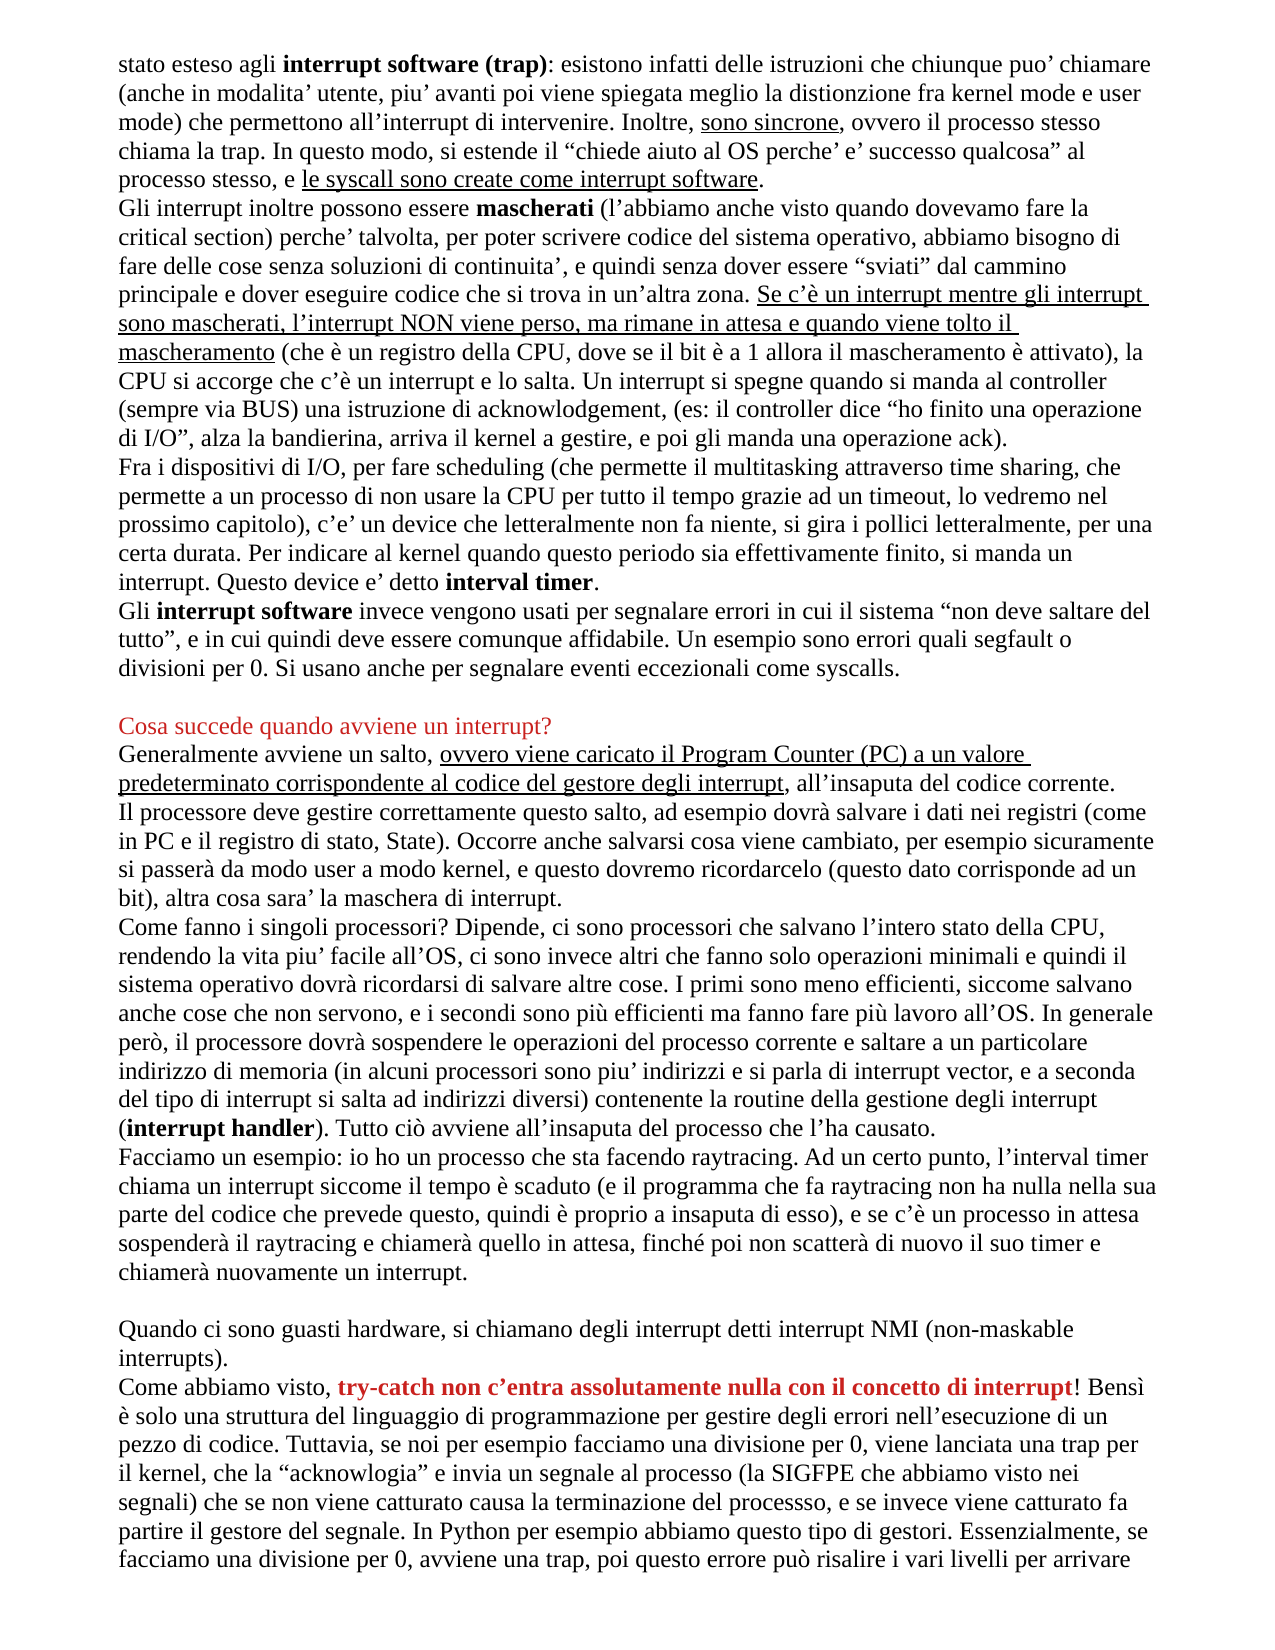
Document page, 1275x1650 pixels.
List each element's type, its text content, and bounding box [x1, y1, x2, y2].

text Quando ci sono guasti hardware, si chiamano degli interrupt detti interrupt NMI (non-maskable interrupts). [118, 1314, 1157, 1372]
text Come abbiamo visto, try-catch non c’entra assolutamente nulla con il concetto di interrupt! Bensì è solo una struttura del linguaggio di programmazione per gestire degli errori nell’esecuzione di un pezzo di codice. Tuttavia, se noi per esempio facciamo una divisione per 0, viene lanciata una trap per il kernel, che la “acknowlogia” e invia un segnale al processo (la SIGFPE che abbiamo visto nei segnali) che se non viene catturato causa la terminazione del processso, e se invece viene catturato fa partire il gestore del segnale. In Python per esempio abbiamo questo tipo di gestori. Essenzialmente, se facciamo una divisione per 0, avviene una trap, poi questo errore può risalire i vari livelli per arrivare [118, 1372, 1157, 1573]
text stato esteso agli interrupt software (trap): esistono infatti delle istruzioni che chiunque puo’ chiamare (anche in modalita’ utente, piu’ avanti poi viene spiegata meglio la distionzione fra kernel mode e user mode) che permettono all’interrupt di intervenire. Inoltre, sono sincrone, ovvero il processo stesso chiama la trap. In questo modo, si estende il “chiede aiuto al OS perche’ e’ successo qualcosa” al processo stesso, e le syscall sono create come interrupt software. [118, 49, 1157, 193]
text Cosa succede quando avviene un interrupt? [118, 711, 1157, 739]
text Il processore deve gestire correttamente questo salto, ad esempio dovrà salvare i dati nei registri (come in PC e il registro di stato, State). Occorre anche salvarsi cosa viene cambiato, per esempio sicuramente si passerà da modo user a modo kernel, e questo dovremo ricordarcelo (questo dato corrisponde ad un bit), altra cosa sara’ la maschera di interrupt. [118, 797, 1157, 912]
text Generalmente avviene un salto, ovvero viene caricato il Program Counter (PC) a un valore predeterminato corrispondente al codice del gestore degli interrupt, all’insaputa del codice corrente. [118, 739, 1157, 797]
text Come fanno i singoli processori? Dipende, ci sono processori che salvano l’intero stato della CPU, rendendo la vita piu’ facile all’OS, ci sono invece altri che fanno solo operazioni minimali e quindi il sistema operativo dovrà ricordarsi di salvare altre cose. I primi sono meno efficienti, siccome salvano anche cose che non servono, e i secondi sono più efficienti ma fanno fare più lavoro all’OS. In generale però, il processore dovrà sospendere le operazioni del processo corrente e saltare a un particolare indirizzo di memoria (in alcuni processori sono piu’ indirizzi e si parla di interrupt vector, e a seconda del tipo di interrupt si salta ad indirizzi diversi) contenente la routine della gestione degli interrupt (interrupt handler). Tutto ciò avviene all’insaputa del processo che l’ha causato. [118, 912, 1157, 1142]
text Facciamo un esempio: io ho un processo che sta facendo raytracing. Ad un certo punto, l’interval timer chiama un interrupt siccome il tempo è scaduto (e il programma che fa raytracing non ha nulla nella sua parte del codice che prevede questo, quindi è proprio a insaputa di esso), e se c’è un processo in attesa sospenderà il raytracing e chiamerà quello in attesa, finché poi non scatterà di nuovo il suo timer e chiamerà nuovamente un interrupt. [118, 1142, 1157, 1286]
text Gli interrupt software invece vengono usati per segnalare errori in cui il sistema “non deve saltare del tutto”, e in cui quindi deve essere comunque affidabile. Un esempio sono errori quali segfault o divisioni per 0. Si usano anche per segnalare eventi eccezionali come syscalls. [118, 596, 1157, 682]
text Fra i dispositivi di I/O, per fare scheduling (che permette il multitasking attraverso time sharing, che permette a un processo di non usare la CPU per tutto il tempo grazie ad un timeout, lo vedremo nel prossimo capitolo), c’e’ un device che letteralmente non fa niente, si gira i pollici letteralmente, per una certa durata. Per indicare al kernel quando questo periodo sia effettivamente finito, si manda un interrupt. Questo device e’ detto interval timer. [118, 452, 1157, 596]
text Gli interrupt inoltre possono essere mascherati (l’abbiamo anche visto quando dovevamo fare la critical section) perche’ talvolta, per poter scrivere codice del sistema operativo, abbiamo bisogno di fare delle cose senza soluzioni di continuita’, e quindi senza dover essere “sviati” dal cammino principale e dover eseguire codice che si trova in un’altra zona. Se c’è un interrupt mentre gli interrupt sono mascherati, l’interrupt NON viene perso, ma rimane in attesa e quando viene tolto il mascheramento (che è un registro della CPU, dove se il bit è a 1 allora il mascheramento è attivato), la CPU si accorge che c’è un interrupt e lo salta. Un interrupt si spegne quando si manda al controller (sempre via BUS) una istruzione di acknowlodgement, (es: il controller dice “ho finito una operazione di I/O”, alza la bandierina, arriva il kernel a gestire, e poi gli manda una operazione ack). [118, 193, 1157, 452]
